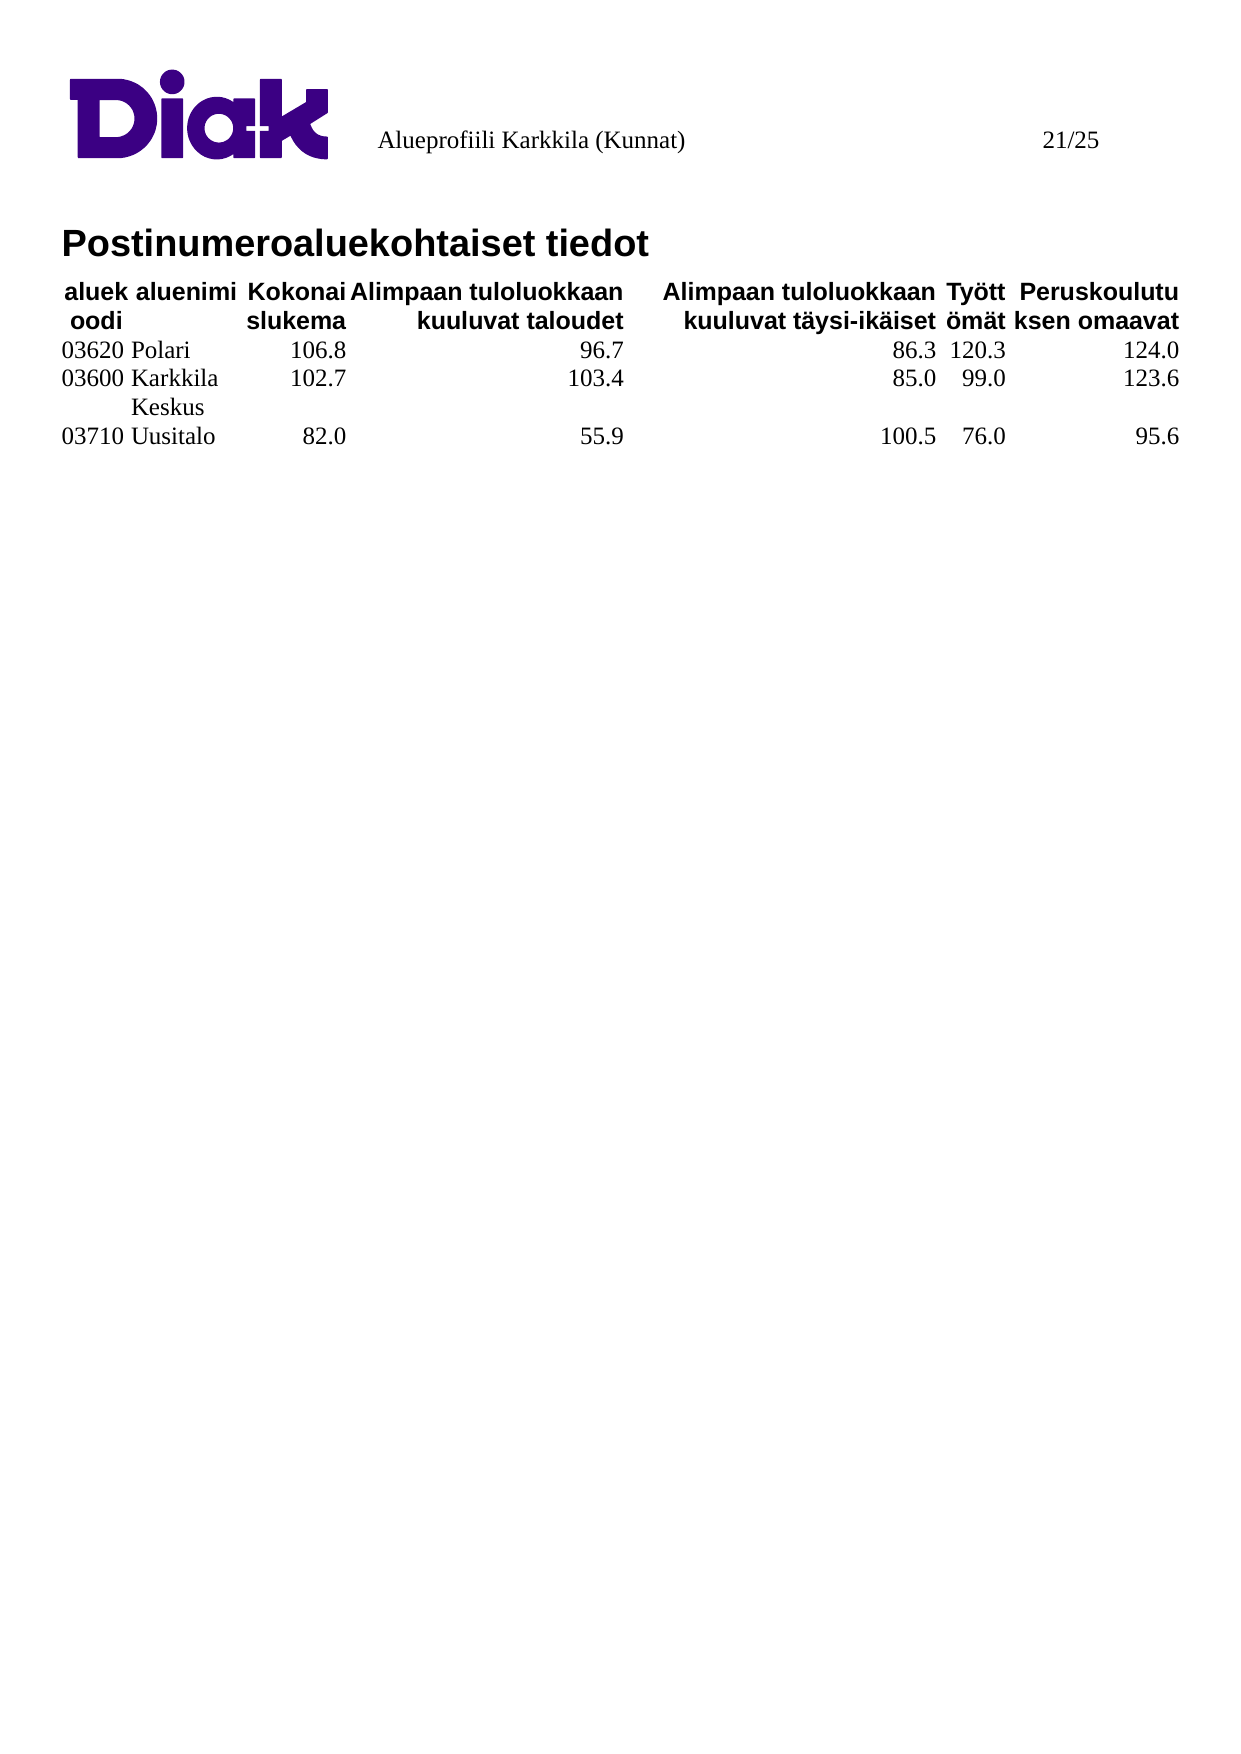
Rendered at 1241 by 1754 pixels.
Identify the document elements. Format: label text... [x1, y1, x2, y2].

table_header Työttömät [936, 277, 1005, 335]
table_cell 103.4 [346, 364, 624, 421]
table_header Alimpaan tuloluokkaan kuuluvat täysi-ikäiset [624, 277, 936, 335]
table_cell 124.0 [1005, 335, 1179, 363]
table_cell 106.8 [242, 335, 346, 363]
table_cell 102.7 [242, 364, 346, 421]
table_cell 123.6 [1005, 364, 1179, 421]
table_header aluenimi [131, 277, 242, 335]
table_cell 86.3 [624, 335, 936, 363]
table_cell 95.6 [1005, 421, 1179, 450]
table_cell 100.5 [624, 421, 936, 450]
table_header Peruskoulutuksen omaavat [1005, 277, 1179, 335]
table_cell 03620 [61, 335, 131, 363]
table_cell 03600 [61, 364, 131, 421]
table_cell 85.0 [624, 364, 936, 421]
table_cell 55.9 [346, 421, 624, 450]
table_cell Karkkila Keskus [131, 364, 242, 421]
table_header aluekoodi [61, 277, 131, 335]
table_cell 76.0 [936, 421, 1005, 450]
table_cell 99.0 [936, 364, 1005, 421]
table_cell Uusitalo [131, 421, 242, 450]
table_cell 03710 [61, 421, 131, 450]
table_cell 96.7 [346, 335, 624, 363]
table_cell Polari [131, 335, 242, 363]
table_cell 120.3 [936, 335, 1005, 363]
table_header Kokonaislukema [242, 277, 346, 335]
subtitle Postinumeroaluekohtaiset tiedot [61, 221, 1179, 265]
table_header Alimpaan tuloluokkaan kuuluvat taloudet [346, 277, 624, 335]
table_cell 82.0 [242, 421, 346, 450]
